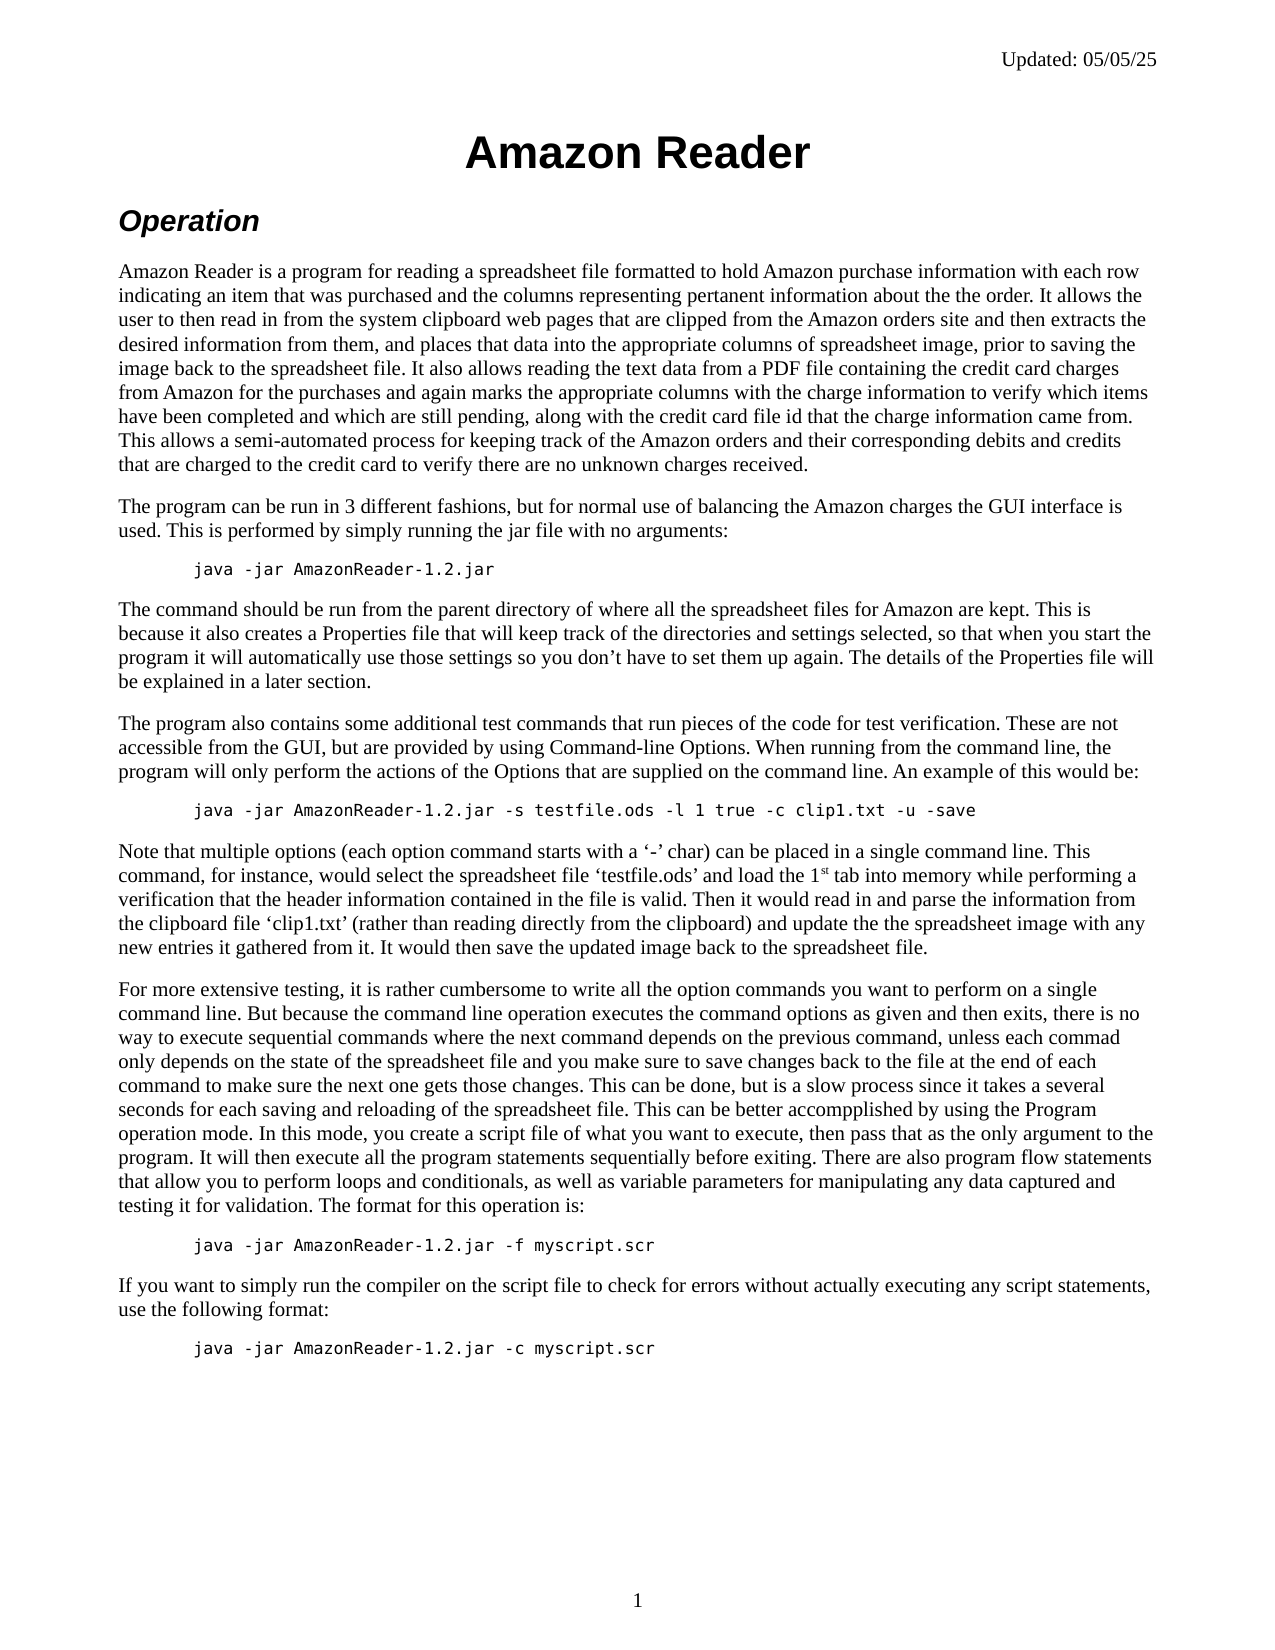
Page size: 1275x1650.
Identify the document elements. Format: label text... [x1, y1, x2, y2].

text The command should be run from the parent directory of where all the spreadsheet files for Amazon are kept. This is because it also creates a Properties file that will keep track of the directories and settings selected, so that when you start the program it will automatically use those settings so you don’t have to set them up again. The details of the Properties file will be explained in a later section. [118, 597, 1157, 693]
text The program can be run in 3 different fashions, but for normal use of balancing the Amazon charges the GUI interface is used. This is performed by simply running the jar file with no arguments: [118, 494, 1157, 542]
text java -jar AmazonReader-1.2.jar -c myscript.scr [193, 1339, 1157, 1358]
subtitle Operation [118, 203, 1157, 238]
text java -jar AmazonReader-1.2.jar [193, 560, 1157, 579]
text If you want to simply run the compiler on the script file to check for errors without actually executing any script statements, use the following format: [118, 1273, 1157, 1321]
text The program also contains some additional test commands that run pieces of the code for test verification. These are not accessible from the GUI, but are provided by using Command-line Options. When running from the command line, the program will only perform the actions of the Options that are supplied on the command line. An example of this would be: [118, 711, 1157, 783]
text For more extensive testing, it is rather cumbersome to write all the option commands you want to perform on a single command line. But because the command line operation executes the command options as given and then exits, there is no way to execute sequential commands where the next command depends on the previous command, unless each commad only depends on the state of the spreadsheet file and you make sure to save changes back to the file at the end of each command to make sure the next one gets those changes. This can be done, but is a slow process since it takes a several seconds for each saving and reloading of the spreadsheet file. This can be better accompplished by using the Program operation mode. In this mode, you create a script file of what you want to execute, then pass that as the only argument to the program. It will then execute all the program statements sequentially before exiting. There are also program flow statements that allow you to perform loops and conditionals, as well as variable parameters for manipulating any data captured and testing it for validation. The format for this operation is: [118, 977, 1157, 1217]
text java -jar AmazonReader-1.2.jar -s testfile.ods -l 1 true -c clip1.txt -u -save [193, 801, 1157, 821]
text java -jar AmazonReader-1.2.jar -f myscript.scr [193, 1235, 1157, 1255]
text Amazon Reader is a program for reading a spreadsheet file formatted to hold Amazon purchase information with each row indicating an item that was purchased and the columns representing pertanent information about the the order. It allows the user to then read in from the system clipboard web pages that are clipped from the Amazon orders site and then extracts the desired information from them, and places that data into the appropriate columns of spreadsheet image, prior to saving the image back to the spreadsheet file. It also allows reading the text data from a PDF file containing the credit card charges from Amazon for the purchases and again marks the appropriate columns with the charge information to verify which items have been completed and which are still pending, along with the credit card file id that the charge information came from. This allows a semi-automated process for keeping track of the Amazon orders and their corresponding debits and credits that are charged to the credit card to verify there are no unknown charges received. [118, 259, 1157, 476]
title Amazon Reader [118, 126, 1157, 178]
text Note that multiple options (each option command starts with a ‘-’ char) can be placed in a single command line. This command, for instance, would select the spreadsheet file ‘testfile.ods’ and load the 1st tab into memory while performing a verification that the header information contained in the file is valid. Then it would read in and parse the information from the clipboard file ‘clip1.txt’ (rather than reading directly from the clipboard) and update the the spreadsheet image with any new entries it gathered from it. It would then save the updated image back to the spreadsheet file. [118, 839, 1157, 959]
